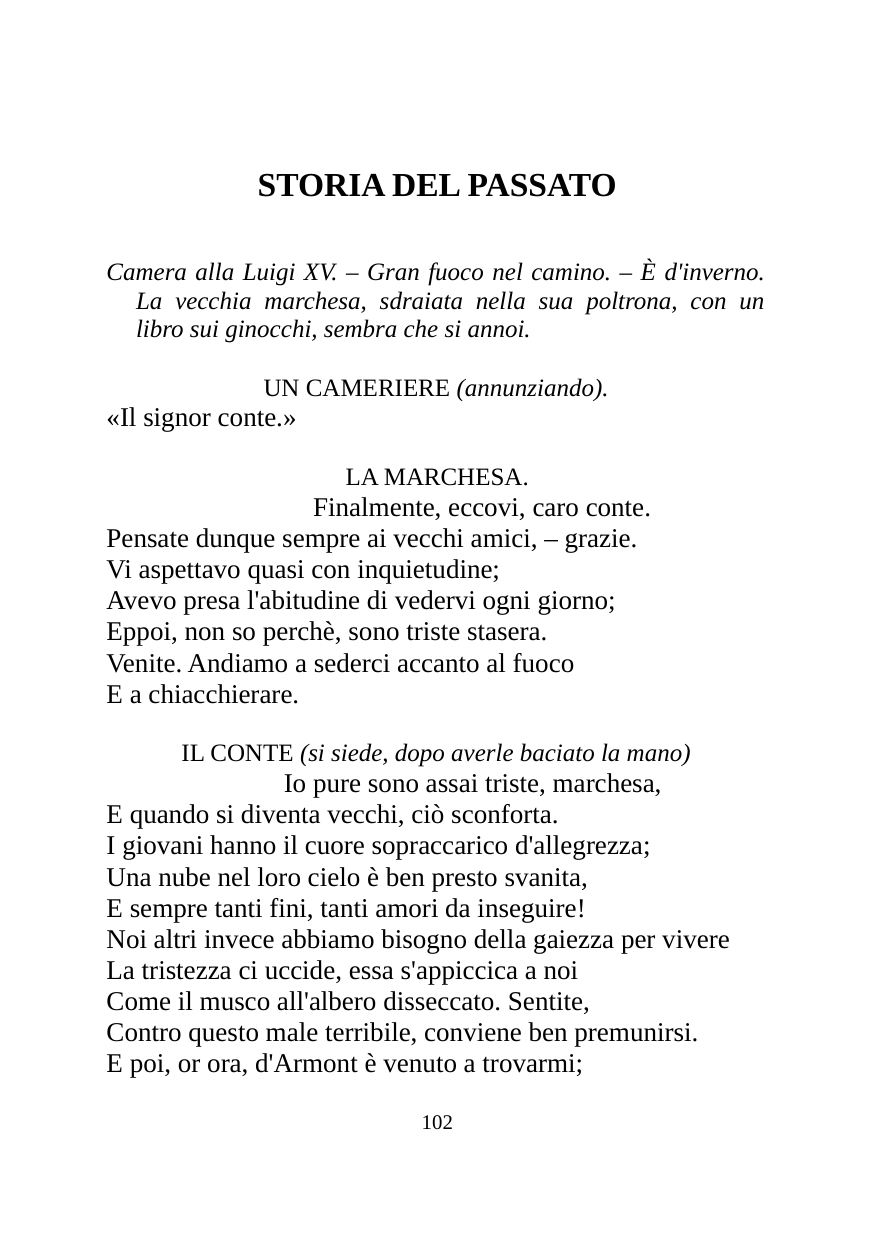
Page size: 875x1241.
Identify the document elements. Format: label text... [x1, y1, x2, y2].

text LA MARCHESA. [106, 462, 768, 491]
text «Il signor conte.» [106, 402, 768, 433]
text UN CAMERIERE (annunziando). [106, 373, 768, 402]
text Io pure sono assai triste, marchesa, E quando si diventa vecchi, ciò sconforta. I giovani hanno il cuore sopraccarico d'allegrezza; Una nube nel loro cielo è ben presto svanita, E sempre tanti fini, tanti amori da inseguire! Noi altri invece abbiamo bisogno della gaiezza per vivere La tristezza ci uccide, essa s'appiccica a noi Come il musco all'albero disseccato. Sentite, Contro questo male terribile, conviene ben premunirsi. E poi, or ora, d'Armont è venuto a trovarmi; [106, 767, 768, 1079]
text Camera alla Luigi XV. – Gran fuoco nel camino. – È d'inverno. La vecchia marchesa, sdraiata nella sua poltrona, con un libro sui ginocchi, sembra che si annoi. [106, 257, 768, 343]
text IL CONTE (si siede, dopo averle baciato la mano) [106, 738, 768, 767]
text Finalmente, eccovi, caro conte. Pensate dunque sempre ai vecchi amici, – grazie. Vi aspettavo quasi con inquietudine; Avevo presa l'abitudine di vedervi ogni giorno; Eppoi, non so perchè, sono triste stasera. Venite. Andiamo a sederci accanto al fuoco E a chiacchierare. [106, 491, 768, 709]
subtitle STORIA DEL PASSATO [106, 165, 768, 204]
